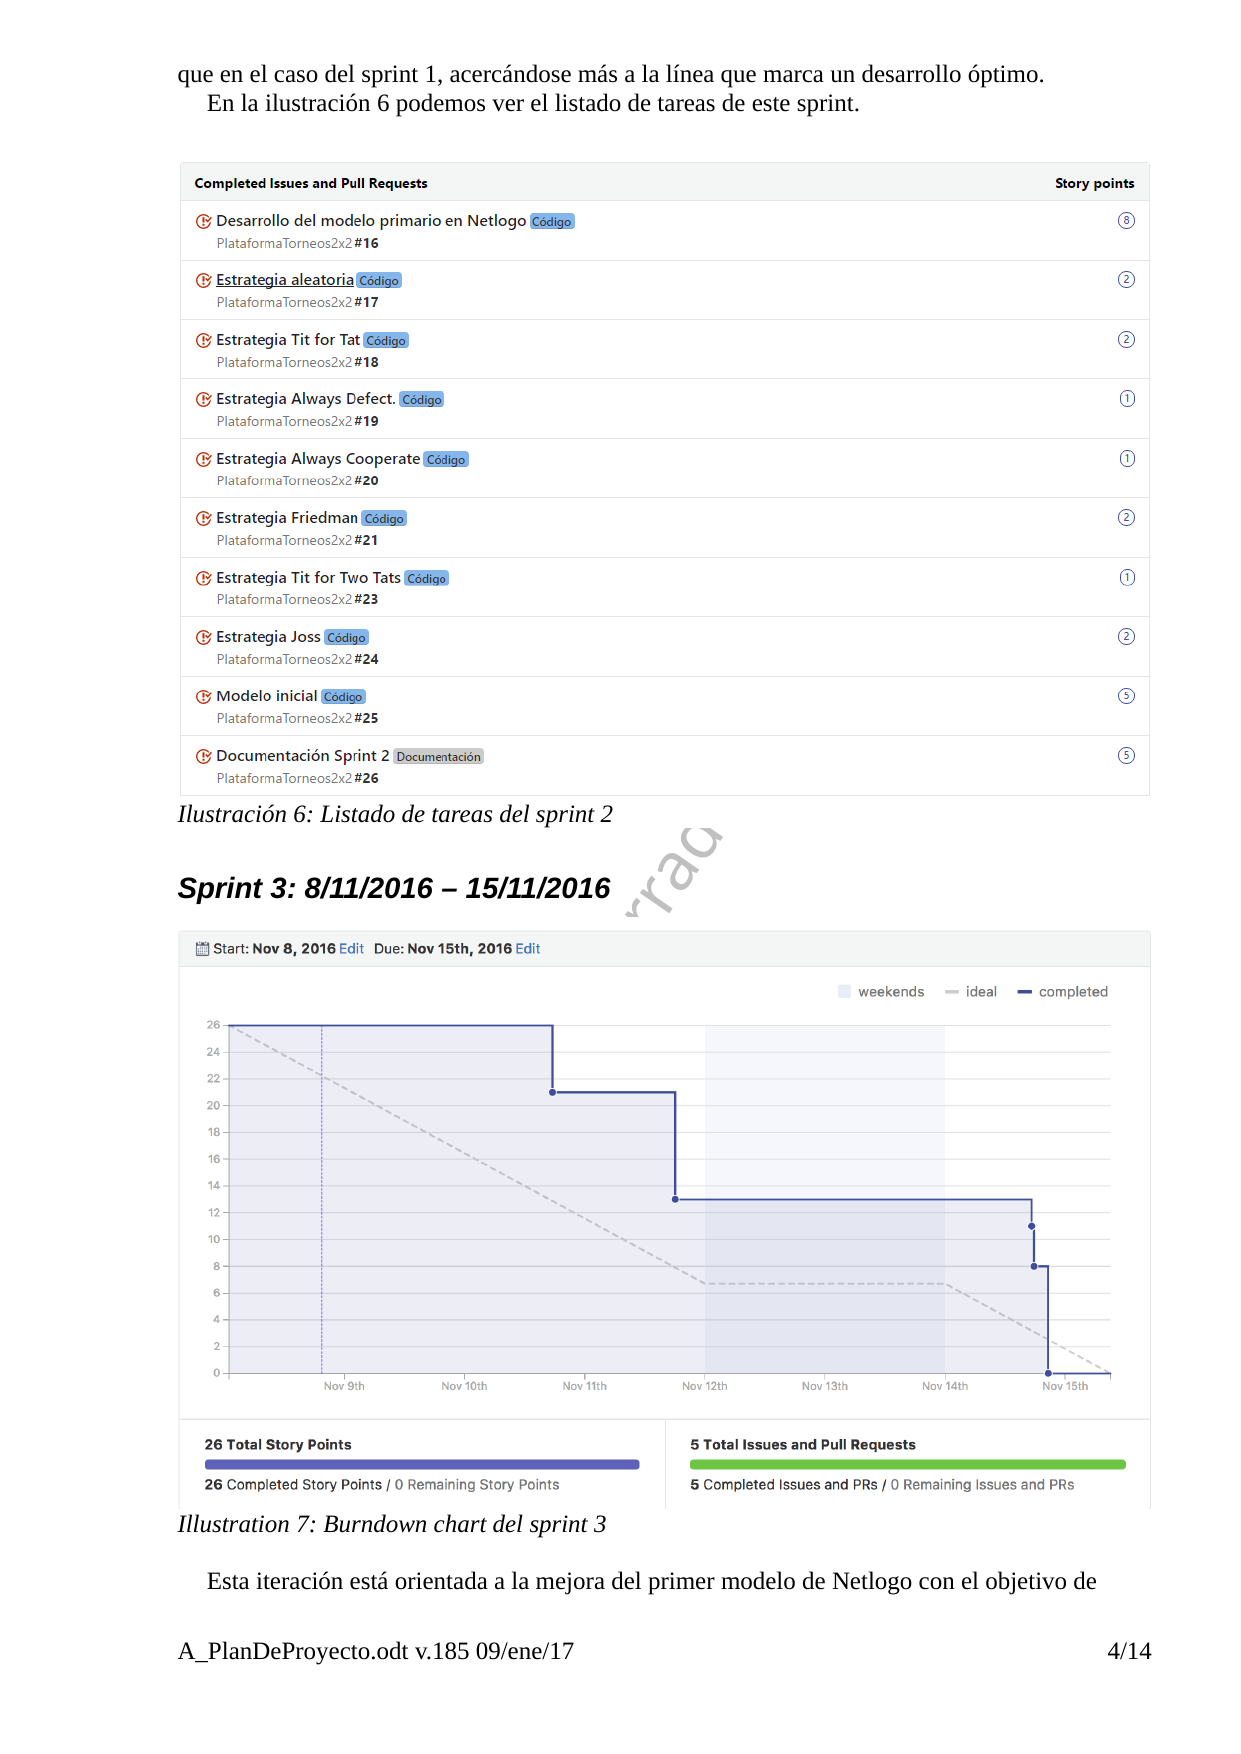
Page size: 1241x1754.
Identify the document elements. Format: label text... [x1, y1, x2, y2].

picture [177, 157, 1152, 800]
text En la ilustración 6 podemos ver el listado de tareas de este sprint. [177, 88, 1152, 117]
text que en el caso del sprint 1, acercándose más a la línea que marca un desarrollo óptimo. [177, 59, 1152, 88]
text Ilustración 6: Listado de tareas del sprint 2 [177, 800, 1152, 828]
text Illustration 7: Burndown chart del sprint 3 [177, 1509, 1152, 1537]
subtitle Sprint 3: 8/11/2016 – 15/11/2016 [177, 871, 1152, 905]
text Esta iteración está orientada a la mejora del primer modelo de Netlogo con el objetivo de [177, 1566, 1152, 1595]
picture [177, 930, 1152, 1509]
